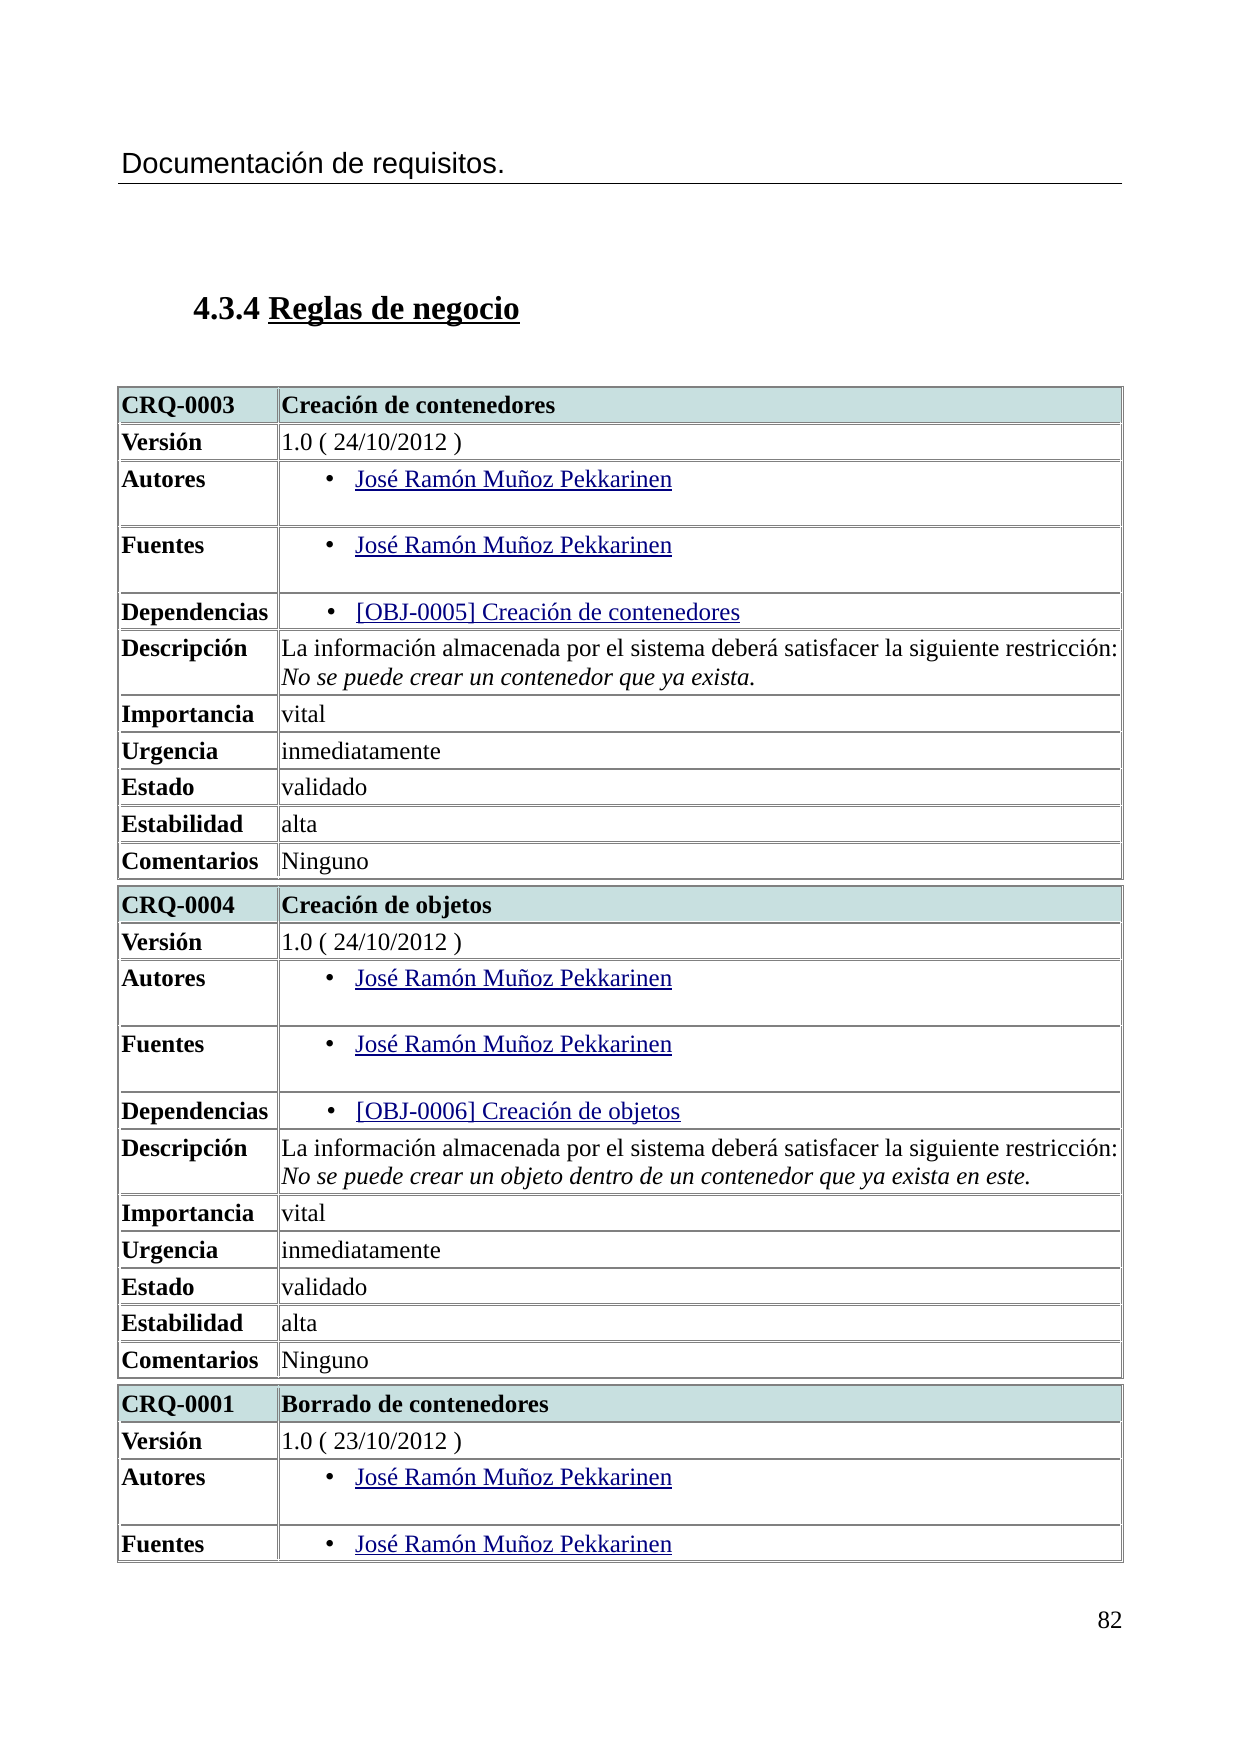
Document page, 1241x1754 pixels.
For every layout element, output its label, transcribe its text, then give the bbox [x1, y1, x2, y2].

table_cell Estabilidad [119, 804, 277, 841]
table_cell inmediatamente [280, 1230, 1121, 1267]
table_header CRQ-0003 [119, 388, 278, 422]
table_cell José Ramón Muñoz Pekkarinen [278, 1524, 1122, 1560]
table_cell Autores [119, 958, 277, 1024]
table_cell Descripción [119, 628, 277, 694]
table_cell José Ramón Muñoz Pekkarinen [280, 1458, 1121, 1524]
table_header CRQ-0004 [119, 887, 278, 921]
table_cell Fuentes [118, 1524, 278, 1560]
table_cell Estado [118, 1267, 277, 1303]
table_cell Estado [119, 768, 277, 804]
table_cell Versión [118, 1421, 277, 1457]
table_cell Estabilidad [119, 1303, 277, 1340]
table_cell 1.0 ( 24/10/2012 ) [280, 921, 1121, 958]
table_cell Importancia [119, 1193, 277, 1230]
table_cell Versión [119, 921, 277, 958]
table_cell Comentarios [119, 1340, 278, 1377]
table_cell La información almacenada por el sistema deberá satisfacer la siguiente restricción: No se puede crear un objeto dentro de un contenedor que ya exista en este. [280, 1128, 1121, 1193]
table_header Creación de objetos [278, 887, 1121, 921]
table_header Borrado de contenedores [278, 1386, 1121, 1421]
table_header Creación de contenedores [278, 388, 1121, 422]
table_cell Fuentes [119, 525, 277, 592]
table_cell Dependencias [119, 1091, 277, 1127]
table_cell 1.0 ( 23/10/2012 ) [280, 1421, 1122, 1457]
table_header CRQ-0001 [119, 1386, 278, 1421]
table_cell Comentarios [119, 841, 278, 878]
table_cell La información almacenada por el sistema deberá satisfacer la siguiente restricción: No se puede crear un contenedor que ya exista. [280, 628, 1121, 694]
table_cell alta [280, 804, 1121, 841]
table_cell [OBJ-0006] Creación de objetos [280, 1091, 1121, 1127]
table_cell vital [280, 1193, 1121, 1230]
table_cell [OBJ-0005] Creación de contenedores [280, 592, 1122, 628]
table_cell validado [280, 1267, 1122, 1303]
table_cell 1.0 ( 24/10/2012 ) [280, 422, 1121, 459]
table_cell Ninguno [278, 1340, 1121, 1377]
table_cell Urgencia [119, 1230, 277, 1267]
table_cell José Ramón Muñoz Pekkarinen [280, 459, 1121, 525]
table_cell vital [280, 694, 1121, 731]
table_cell alta [280, 1303, 1121, 1340]
table_cell inmediatamente [280, 731, 1122, 767]
table_cell Autores [119, 1458, 277, 1524]
table_cell Descripción [119, 1128, 277, 1193]
table_cell Autores [119, 459, 277, 525]
table_cell José Ramón Muñoz Pekkarinen [280, 958, 1121, 1024]
table_cell Fuentes [118, 1025, 277, 1091]
table_cell José Ramón Muñoz Pekkarinen [280, 1025, 1122, 1091]
table_cell Versión [119, 422, 277, 459]
subtitle Reglas de negocio [193, 289, 1122, 327]
table_cell Ninguno [278, 841, 1121, 878]
table_cell José Ramón Muñoz Pekkarinen [280, 525, 1121, 592]
table_cell validado [280, 768, 1121, 804]
table_cell Dependencias [118, 592, 277, 628]
table_cell Importancia [119, 694, 277, 731]
table_cell Urgencia [118, 731, 277, 767]
